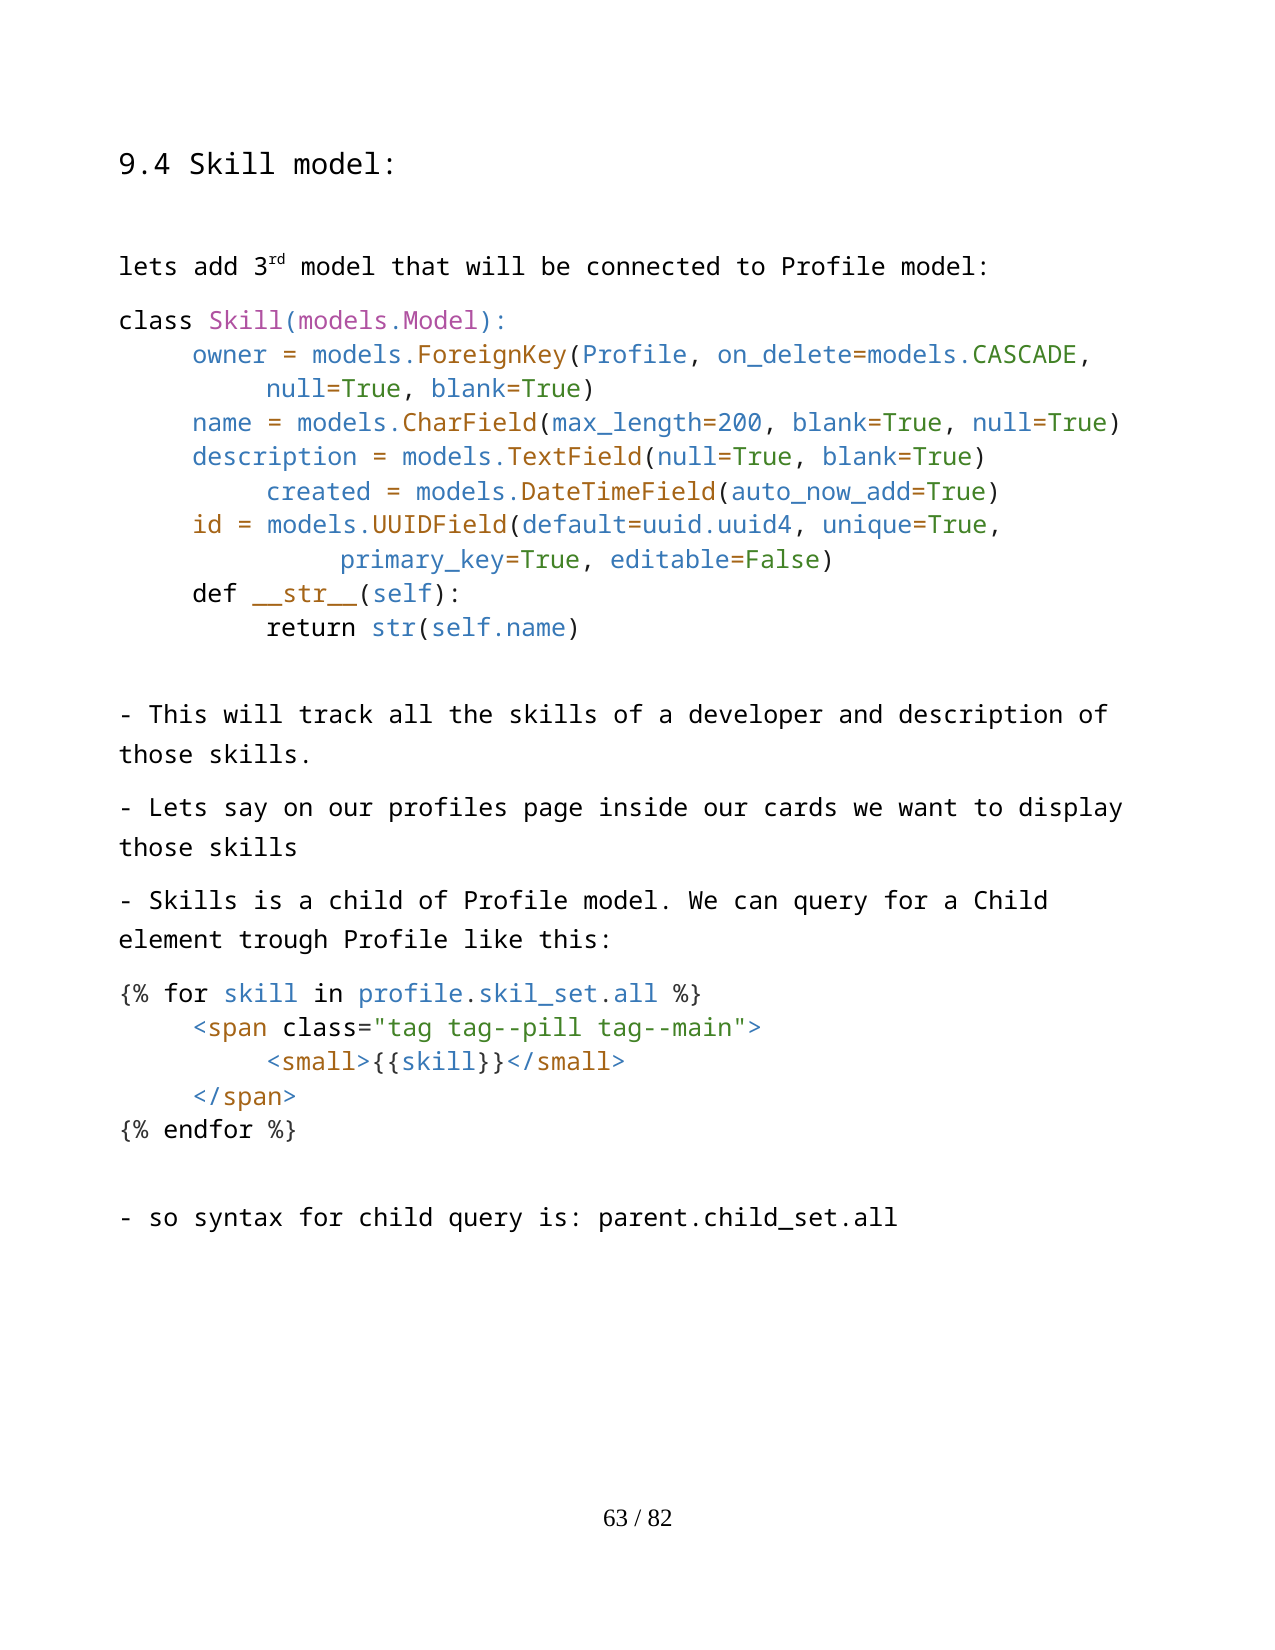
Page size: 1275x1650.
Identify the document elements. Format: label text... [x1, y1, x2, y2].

text def __str__(self): [118, 575, 1157, 609]
subtitle 9.4 Skill model: [118, 143, 1157, 183]
text <span class="tag tag--pill tag--main"> [118, 1010, 1157, 1044]
text - This will track all the skills of a developer and description of those skills. [118, 697, 1157, 770]
text lets add 3rd model that will be connected to Profile model: [118, 249, 1157, 283]
text {% endfor %} [118, 1112, 1157, 1146]
text <small>{{skill}}</small> [118, 1044, 1157, 1078]
text {% for skill in profile.skil_set.all %} [118, 976, 1157, 1010]
text </span> [118, 1078, 1157, 1112]
text return str(self.name) [118, 609, 1157, 643]
text owner = models.ForeignKey(Profile, on_delete=models.CASCADE, null=True, blank=True) [118, 337, 1157, 405]
text created = models.DateTimeField(auto_now_add=True) [118, 473, 1157, 507]
text id = models.UUIDField(default=uuid.uuid4, unique=True, primary_key=True, editable=False) [118, 507, 1157, 575]
text - so syntax for child query is: parent.child_set.all [118, 1200, 1157, 1234]
text - Skills is a child of Profile model. We can query for a Child element trough Profile like this: [118, 883, 1157, 956]
text description = models.TextField(null=True, blank=True) [118, 439, 1157, 473]
text class Skill(models.Model): [118, 303, 1157, 337]
text - Lets say on our profiles page inside our cards we want to display those skills [118, 790, 1157, 863]
text name = models.CharField(max_length=200, blank=True, null=True) [118, 405, 1157, 439]
